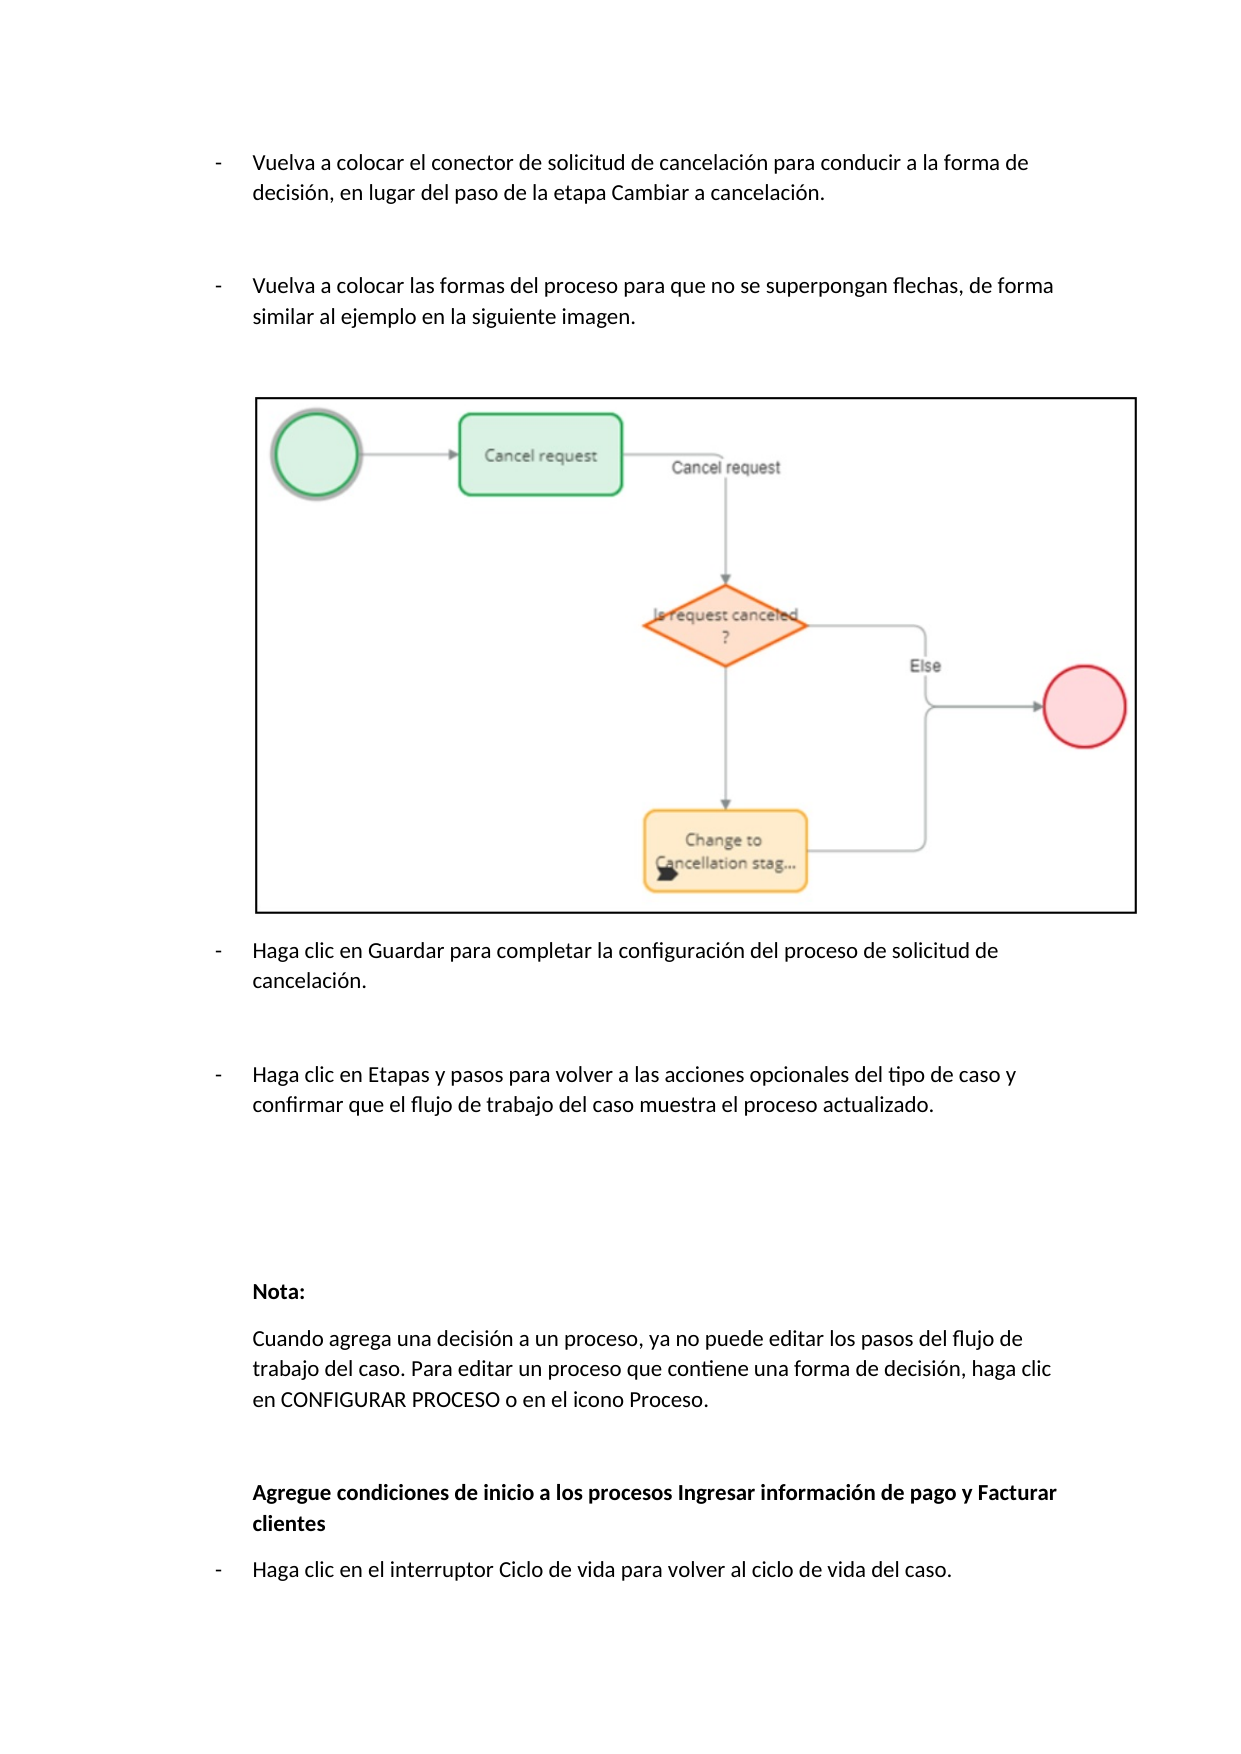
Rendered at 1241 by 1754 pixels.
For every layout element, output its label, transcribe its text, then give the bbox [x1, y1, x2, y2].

list Haga clic en Etapas y pasos para volver a las acciones opcionales del tipo de caso y confirmar que el flujo de trabajo del caso muestra el proceso actualizado. [215, 1060, 1063, 1118]
list Cuando agrega una decisión a un proceso, ya no puede editar los pasos del flujo de trabajo del caso. Para editar un proceso que contiene una forma de decisión, haga clic en CONFIGURAR PROCESO o en el icono Proceso. [252, 1324, 1063, 1413]
list Haga clic en Guardar para completar la configuración del proceso de solicitud de cancelación. [215, 936, 1063, 994]
picture [252, 395, 1138, 917]
list Haga clic en el interruptor Ciclo de vida para volver al ciclo de vida del caso. [215, 1556, 1063, 1583]
list Vuelva a colocar las formas del proceso para que no se superpongan flechas, de forma similar al ejemplo en la siguiente imagen. [215, 272, 1063, 330]
list Vuelva a colocar el conector de solicitud de cancelación para conducir a la forma de decisión, en lugar del paso de la etapa Cambiar a cancelación. [215, 148, 1063, 206]
list Nota: [252, 1277, 1063, 1305]
list Agregue condiciones de inicio a los procesos Ingresar información de pago y Facturar clientes [252, 1478, 1063, 1537]
